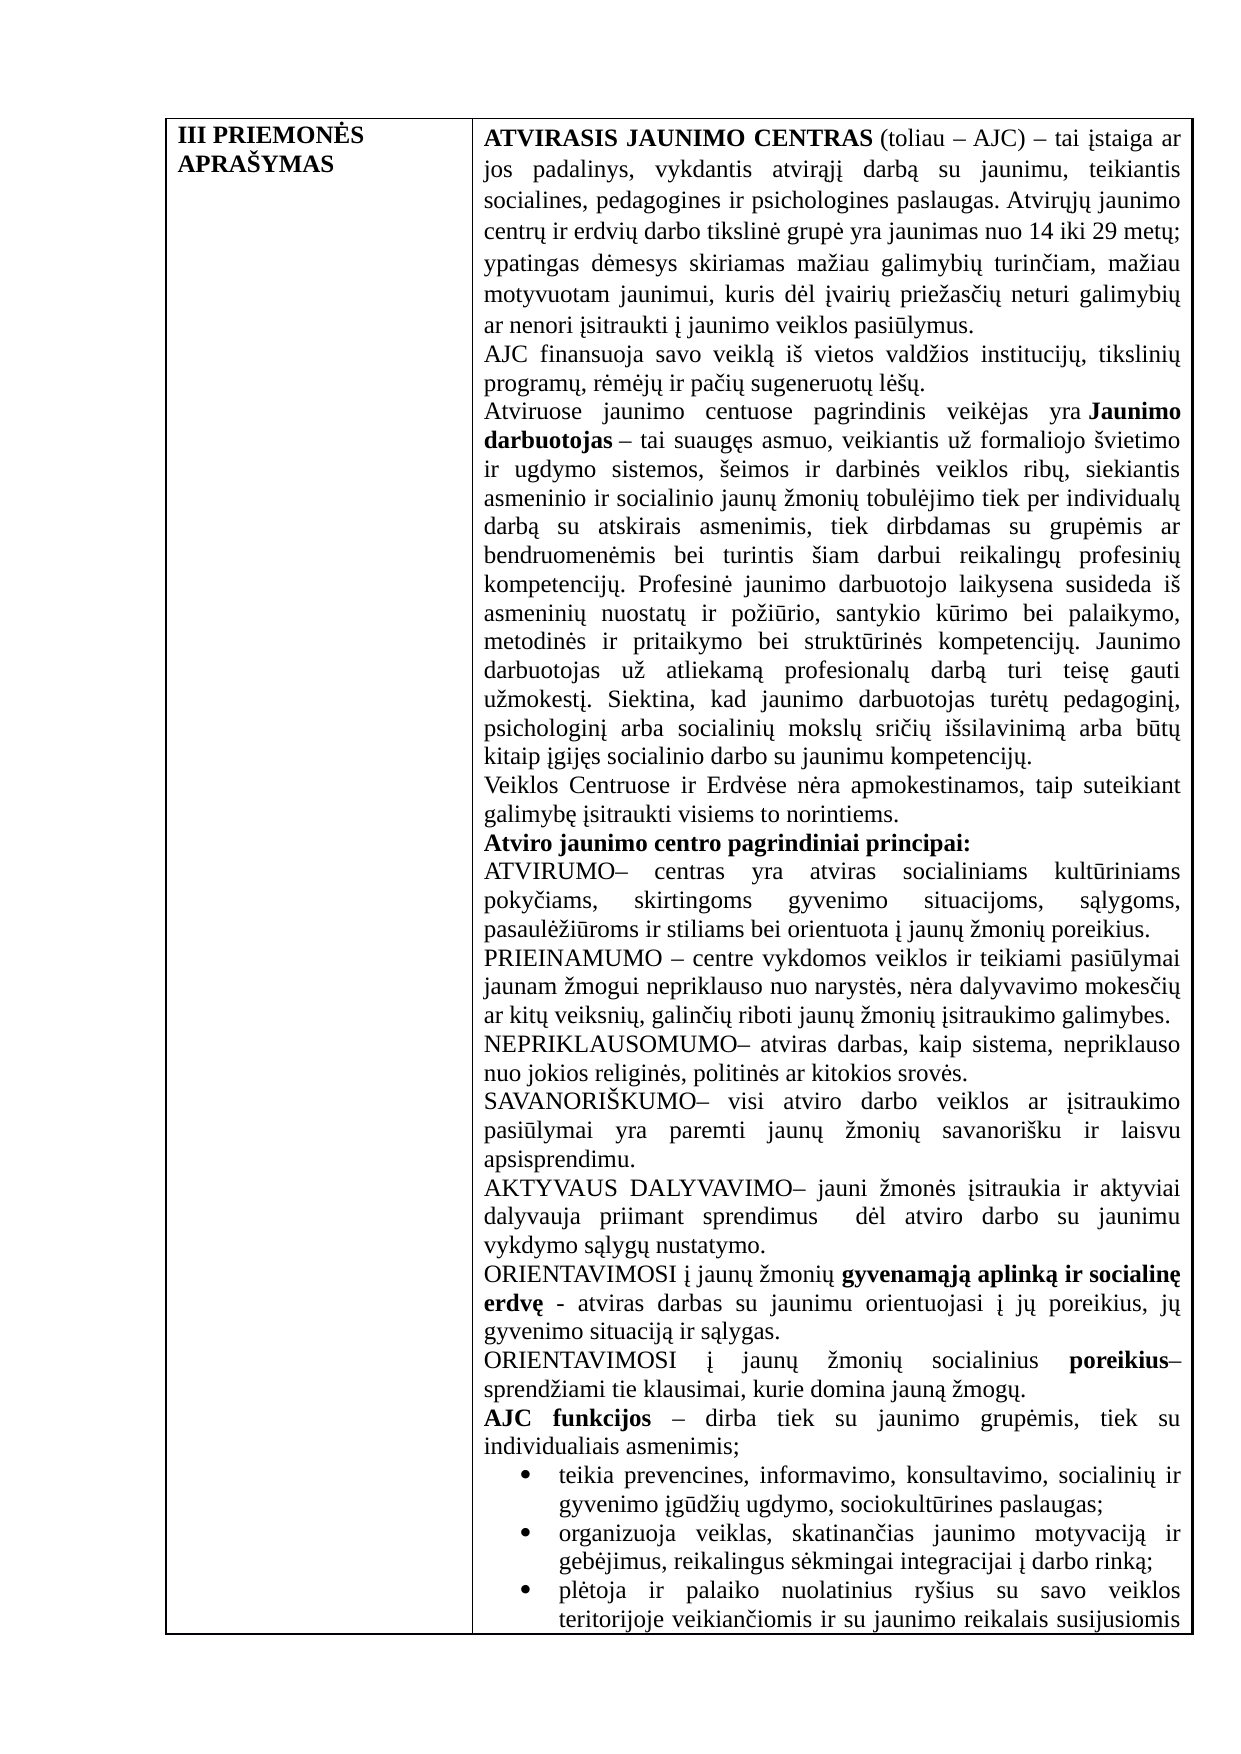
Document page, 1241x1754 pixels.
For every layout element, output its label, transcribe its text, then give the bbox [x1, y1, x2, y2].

table_cell ATVIRASIS JAUNIMO CENTRAS (toliau – AJC) – tai įstaiga ar jos padalinys, vykdantis atvirąjį darbą su jaunimu, teikiantis socialines, pedagogines ir psichologines paslaugas. Atvirųjų jaunimo centrų ir erdvių darbo tikslinė grupė yra jaunimas nuo 14 iki 29 metų; ypatingas dėmesys skiriamas mažiau galimybių turinčiam, mažiau motyvuotam jaunimui, kuris dėl įvairių priežasčių neturi galimybių ar nenori įsitraukti į jaunimo veiklos pasiūlymus. AJC finansuoja savo veiklą iš vietos valdžios institucijų, tikslinių programų, rėmėjų ir pačių sugeneruotų lėšų. Atviruose jaunimo centuose pagrindinis veikėjas yra Jaunimo darbuotojas – tai suaugęs asmuo, veikiantis už formaliojo švietimo ir ugdymo sistemos, šeimos ir darbinės veiklos ribų, siekiantis asmeninio ir socialinio jaunų žmonių tobulėjimo tiek per individualų darbą su atskirais asmenimis, tiek dirbdamas su grupėmis ar bendruomenėmis bei turintis šiam darbui reikalingų profesinių kompetencijų. Profesinė jaunimo darbuotojo laikysena susideda iš asmeninių nuostatų ir požiūrio, santykio kūrimo bei palaikymo, metodinės ir pritaikymo bei struktūrinės kompetencijų. Jaunimo darbuotojas už atliekamą profesionalų darbą turi teisę gauti užmokestį. Siektina, kad jaunimo darbuotojas turėtų pedagoginį, psichologinį arba socialinių mokslų sričių išsilavinimą arba būtų kitaip įgijęs socialinio darbo su jaunimu kompetencijų. Veiklos Centruose ir Erdvėse nėra apmokestinamos, taip suteikiant galimybę įsitraukti visiems to norintiems. Atviro jaunimo centro pagrindiniai principai: ATVIRUMO– centras yra atviras socialiniams kultūriniams pokyčiams, skirtingoms gyvenimo situacijoms, sąlygoms, pasaulėžiūroms ir stiliams bei orientuota į jaunų žmonių poreikius. PRIEINAMUMO – centre vykdomos veiklos ir teikiami pasiūlymai jaunam žmogui nepriklauso nuo narystės, nėra dalyvavimo mokesčių ar kitų veiksnių, galinčių riboti jaunų žmonių įsitraukimo galimybes. NEPRIKLAUSOMUMO– atviras darbas, kaip sistema, nepriklauso nuo jokios religinės, politinės ar kitokios srovės. SAVANORIŠKUMO– visi atviro darbo veiklos ar įsitraukimo pasiūlymai yra paremti jaunų žmonių savanorišku ir laisvu apsisprendimu. AKTYVAUS DALYVAVIMO– jauni žmonės įsitraukia ir aktyviai dalyvauja priimant sprendimus dėl atviro darbo su jaunimu vykdymo sąlygų nustatymo. ORIENTAVIMOSI į jaunų žmonių gyvenamąją aplinką ir socialinę erdvę - atviras darbas su jaunimu orientuojasi į jų poreikius, jų gyvenimo situaciją ir sąlygas. ORIENTAVIMOSI į jaunų žmonių socialinius poreikius– sprendžiami tie klausimai, kurie domina jauną žmogų. AJC funkcijos – dirba tiek su jaunimo grupėmis, tiek su individualiais asmenimis;  teikia prevencines, informavimo, konsultavimo, socialinių ir gyvenimo įgūdžių ugdymo, sociokultūrines paslaugas;  organizuoja veiklas, skatinančias jaunimo motyvaciją ir gebėjimus, reikalingus sėkmingai integracijai į darbo rinką;  plėtoja ir palaiko nuolatinius ryšius su savo veiklos teritorijoje veikiančiomis ir su jaunimo reikalais susijusiomis [473, 119, 1191, 1633]
table_cell III PRIEMONĖS APRAŠYMAS [167, 119, 472, 1633]
